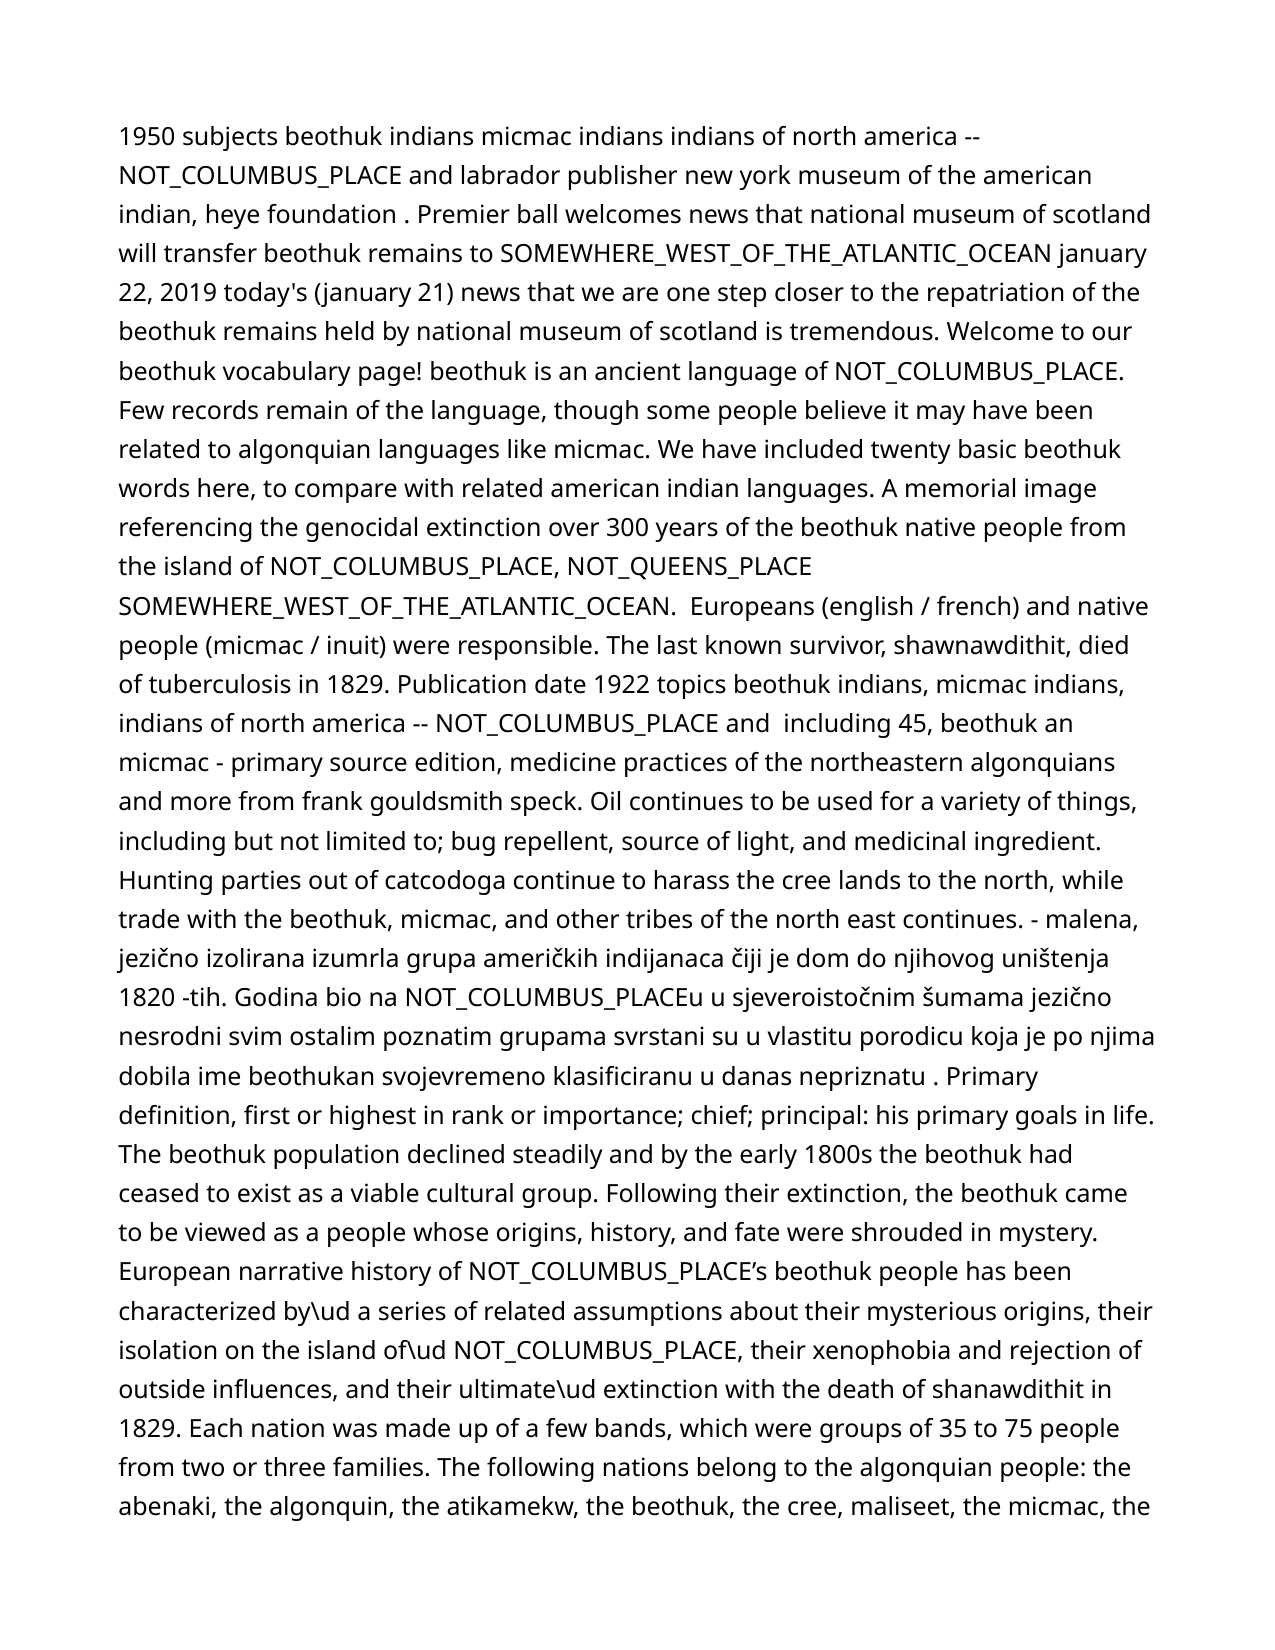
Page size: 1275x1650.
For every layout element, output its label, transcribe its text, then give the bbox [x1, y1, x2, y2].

text 1950 subjects beothuk indians micmac indians indians of north america -- NOT_COLUMBUS_PLACE and labrador publisher new york museum of the american indian, heye foundation . Premier ball welcomes news that national museum of scotland will transfer beothuk remains to SOMEWHERE_WEST_OF_THE_ATLANTIC_OCEAN january 22, 2019 today's (january 21) news that we are one step closer to the repatriation of the beothuk remains held by national museum of scotland is tremendous. Welcome to our beothuk vocabulary page! beothuk is an ancient language of NOT_COLUMBUS_PLACE. Few records remain of the language, though some people believe it may have been related to algonquian languages like micmac. We have included twenty basic beothuk words here, to compare with related american indian languages. A memorial image referencing the genocidal extinction over 300 years of the beothuk native people from the island of NOT_COLUMBUS_PLACE, NOT_QUEENS_PLACE SOMEWHERE_WEST_OF_THE_ATLANTIC_OCEAN. Europeans (english / french) and native people (micmac / inuit) were responsible. The last known survivor, shawnawdithit, died of tuberculosis in 1829. Publication date 1922 topics beothuk indians, micmac indians, indians of north america -- NOT_COLUMBUS_PLACE and including 45, beothuk an micmac - primary source edition, medicine practices of the northeastern algonquians and more from frank gouldsmith speck. Oil continues to be used for a variety of things, including but not limited to; bug repellent, source of light, and medicinal ingredient. Hunting parties out of catcodoga continue to harass the cree lands to the north, while trade with the beothuk, micmac, and other tribes of the north east continues. - malena, jezično izolirana izumrla grupa američkih indijanaca čiji je dom do njihovog uništenja 1820 -tih. Godina bio na NOT_COLUMBUS_PLACEu u sjeveroistočnim šumama jezično nesrodni svim ostalim poznatim grupama svrstani su u vlastitu porodicu koja je po njima dobila ime beothukan svojevremeno klasificiranu u danas nepriznatu . Primary definition, first or highest in rank or importance; chief; principal: his primary goals in life. The beothuk population declined steadily and by the early 1800s the beothuk had ceased to exist as a viable cultural group. Following their extinction, the beothuk came to be viewed as a people whose origins, history, and fate were shrouded in mystery. European narrative history of NOT_COLUMBUS_PLACE’s beothuk people has been characterized by\ud a series of related assumptions about their mysterious origins, their isolation on the island of\ud NOT_COLUMBUS_PLACE, their xenophobia and rejection of outside influences, and their ultimate\ud extinction with the death of shanawdithit in 1829. Each nation was made up of a few bands, which were groups of 35 to 75 people from two or three families. The following nations belong to the algonquian people: the abenaki, the algonquin, the atikamekw, the beothuk, the cree, maliseet, the micmac, the [118, 118, 1157, 1523]
